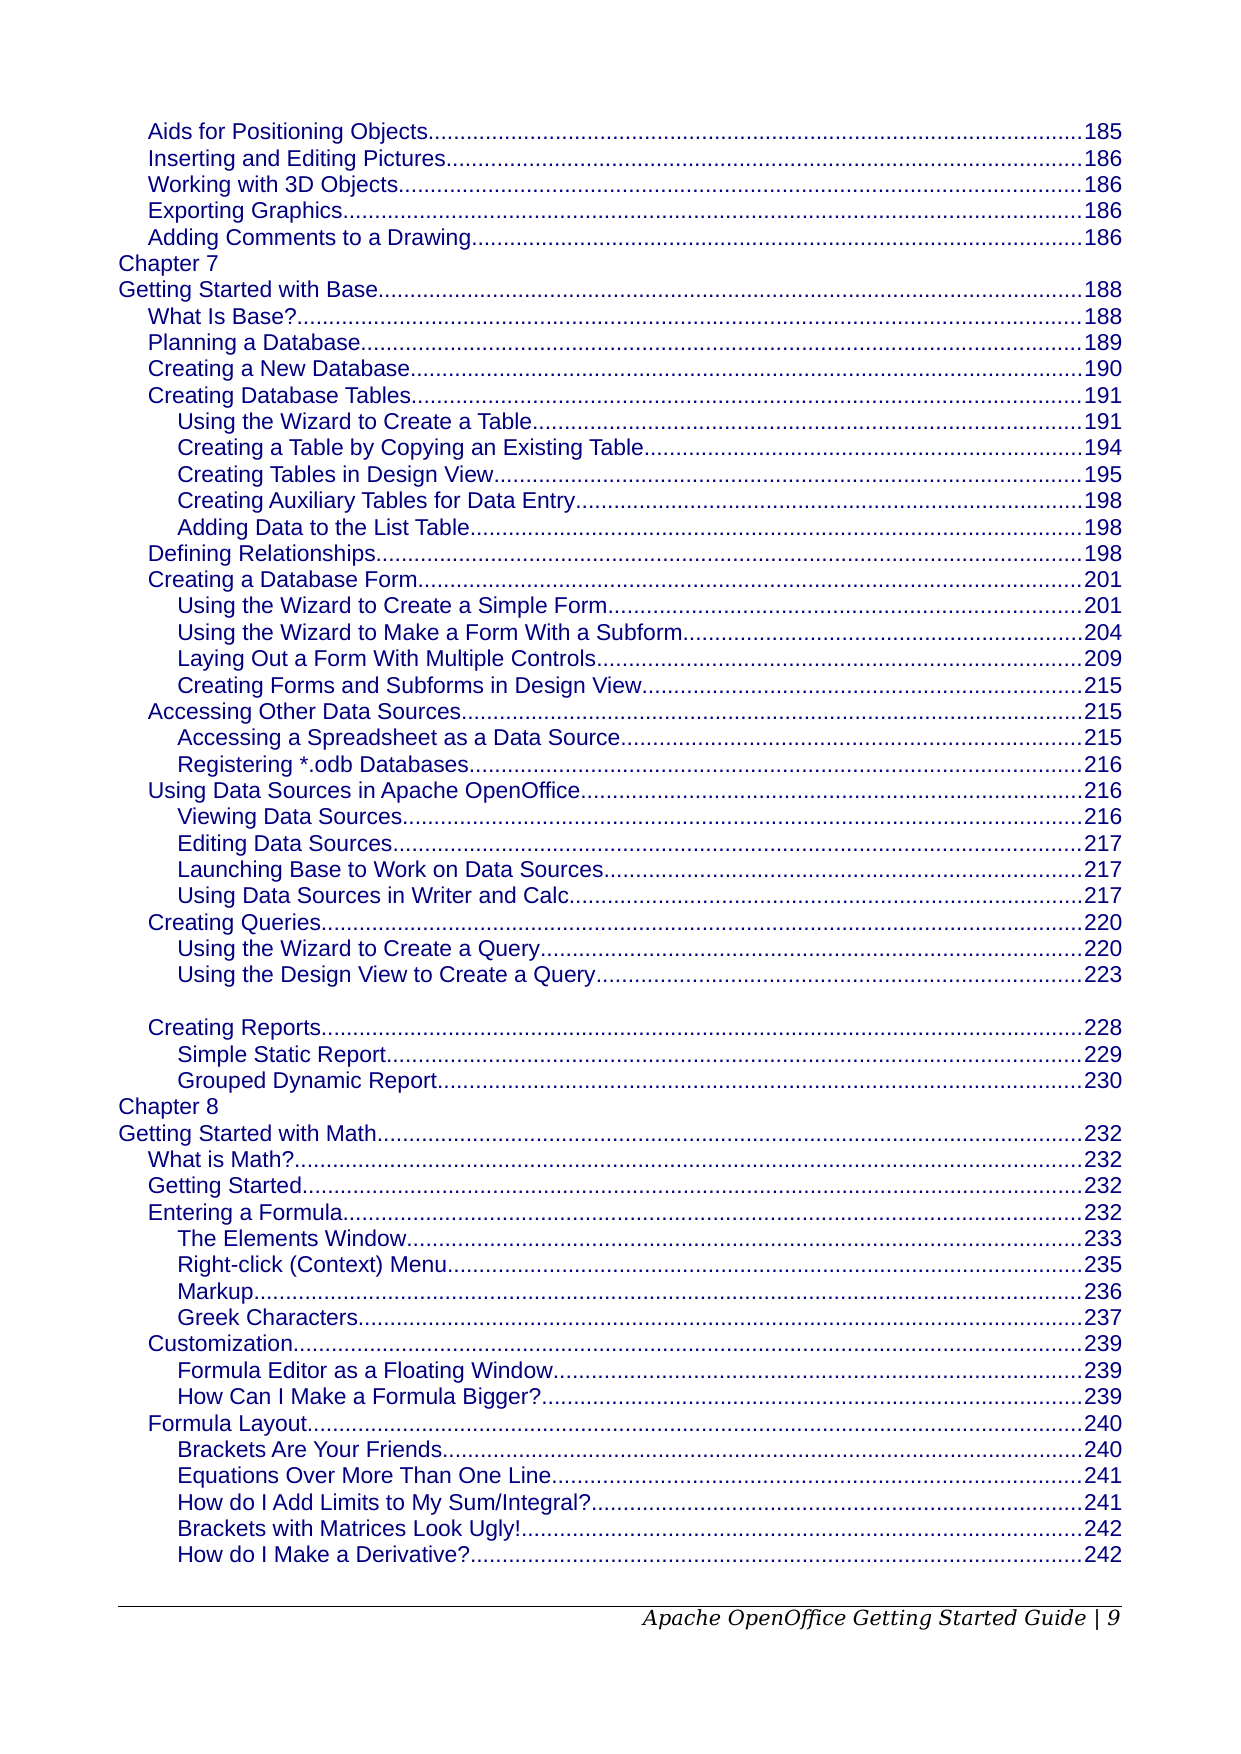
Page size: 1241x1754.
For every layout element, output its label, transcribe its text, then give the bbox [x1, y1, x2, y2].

text How Can I Make a Formula Bigger? 239 [177, 1383, 1122, 1409]
text Adding Comments to a Drawing 186 [148, 223, 1122, 250]
text Formula Editor as a Floating Window 239 [177, 1357, 1122, 1383]
text Launching Base to Work on Data Sources 217 [177, 856, 1122, 882]
text How do I Add Limits to My Sum/Integral? 241 [177, 1488, 1122, 1515]
text Right-click (Context) Menu 235 [177, 1251, 1122, 1278]
text Exporting Graphics 186 [148, 197, 1122, 223]
text Inserting and Editing Pictures 186 [148, 144, 1122, 171]
text Creating a New Database 190 [148, 355, 1122, 382]
text Simple Static Report 229 [177, 1041, 1122, 1067]
text Creating Database Tables 191 [148, 382, 1122, 408]
text Aids for Positioning Objects 185 [148, 118, 1122, 144]
text Greek Characters 237 [177, 1304, 1122, 1330]
text Using the Wizard to Create a Table 191 [177, 408, 1122, 434]
text Creating a Table by Copying an Existing Table 194 [177, 434, 1122, 461]
text Accessing a Spreadsheet as a Data Source 215 [177, 724, 1122, 751]
text Using the Wizard to Create a Simple Form 201 [177, 592, 1122, 619]
text Working with 3D Objects 186 [148, 171, 1122, 197]
text Using Data Sources in Writer and Calc 217 [177, 882, 1122, 909]
text Accessing Other Data Sources 215 [148, 698, 1122, 724]
text What is Math? 232 [148, 1146, 1122, 1172]
text Creating Auxiliary Tables for Data Entry 198 [177, 487, 1122, 513]
text What Is Base? 188 [148, 303, 1122, 329]
text Formula Layout 240 [148, 1409, 1122, 1436]
text Equations Over More Than One Line 241 [177, 1462, 1122, 1488]
text Using Data Sources in Apache OpenOffice 216 [148, 777, 1122, 803]
text Using the Wizard to Create a Query 220 [177, 935, 1122, 961]
text Creating Reports 228 [148, 988, 1122, 1041]
text Creating Queries 220 [148, 909, 1122, 935]
text Brackets Are Your Friends 240 [177, 1436, 1122, 1462]
text Grouped Dynamic Report 230 [177, 1067, 1122, 1093]
text Entering a Formula 232 [148, 1199, 1122, 1225]
text Customization 239 [148, 1330, 1122, 1357]
text Creating a Database Form 201 [148, 566, 1122, 592]
text Chapter 8 Getting Started with Math 232 [118, 1093, 1122, 1146]
text Markup 236 [177, 1278, 1122, 1304]
text The Elements Window 233 [177, 1225, 1122, 1251]
text Editing Data Sources 217 [177, 830, 1122, 856]
text Using the Wizard to Make a Form With a Subform 204 [177, 619, 1122, 645]
text Chapter 7 Getting Started with Base 188 [118, 250, 1122, 303]
text How do I Make a Derivative? 242 [177, 1541, 1122, 1568]
text Planning a Database 189 [148, 329, 1122, 355]
text Creating Tables in Design View 195 [177, 461, 1122, 487]
text Laying Out a Form With Multiple Controls 209 [177, 645, 1122, 672]
text Defining Relationships 198 [148, 540, 1122, 566]
text Creating Forms and Subforms in Design View 215 [177, 672, 1122, 698]
text Brackets with Matrices Look Ugly! 242 [177, 1515, 1122, 1541]
text Using the Design View to Create a Query 223 [177, 961, 1122, 988]
text Getting Started 232 [148, 1172, 1122, 1199]
text Viewing Data Sources 216 [177, 803, 1122, 830]
text Registering *.odb Databases 216 [177, 751, 1122, 777]
text Adding Data to the List Table 198 [177, 513, 1122, 540]
